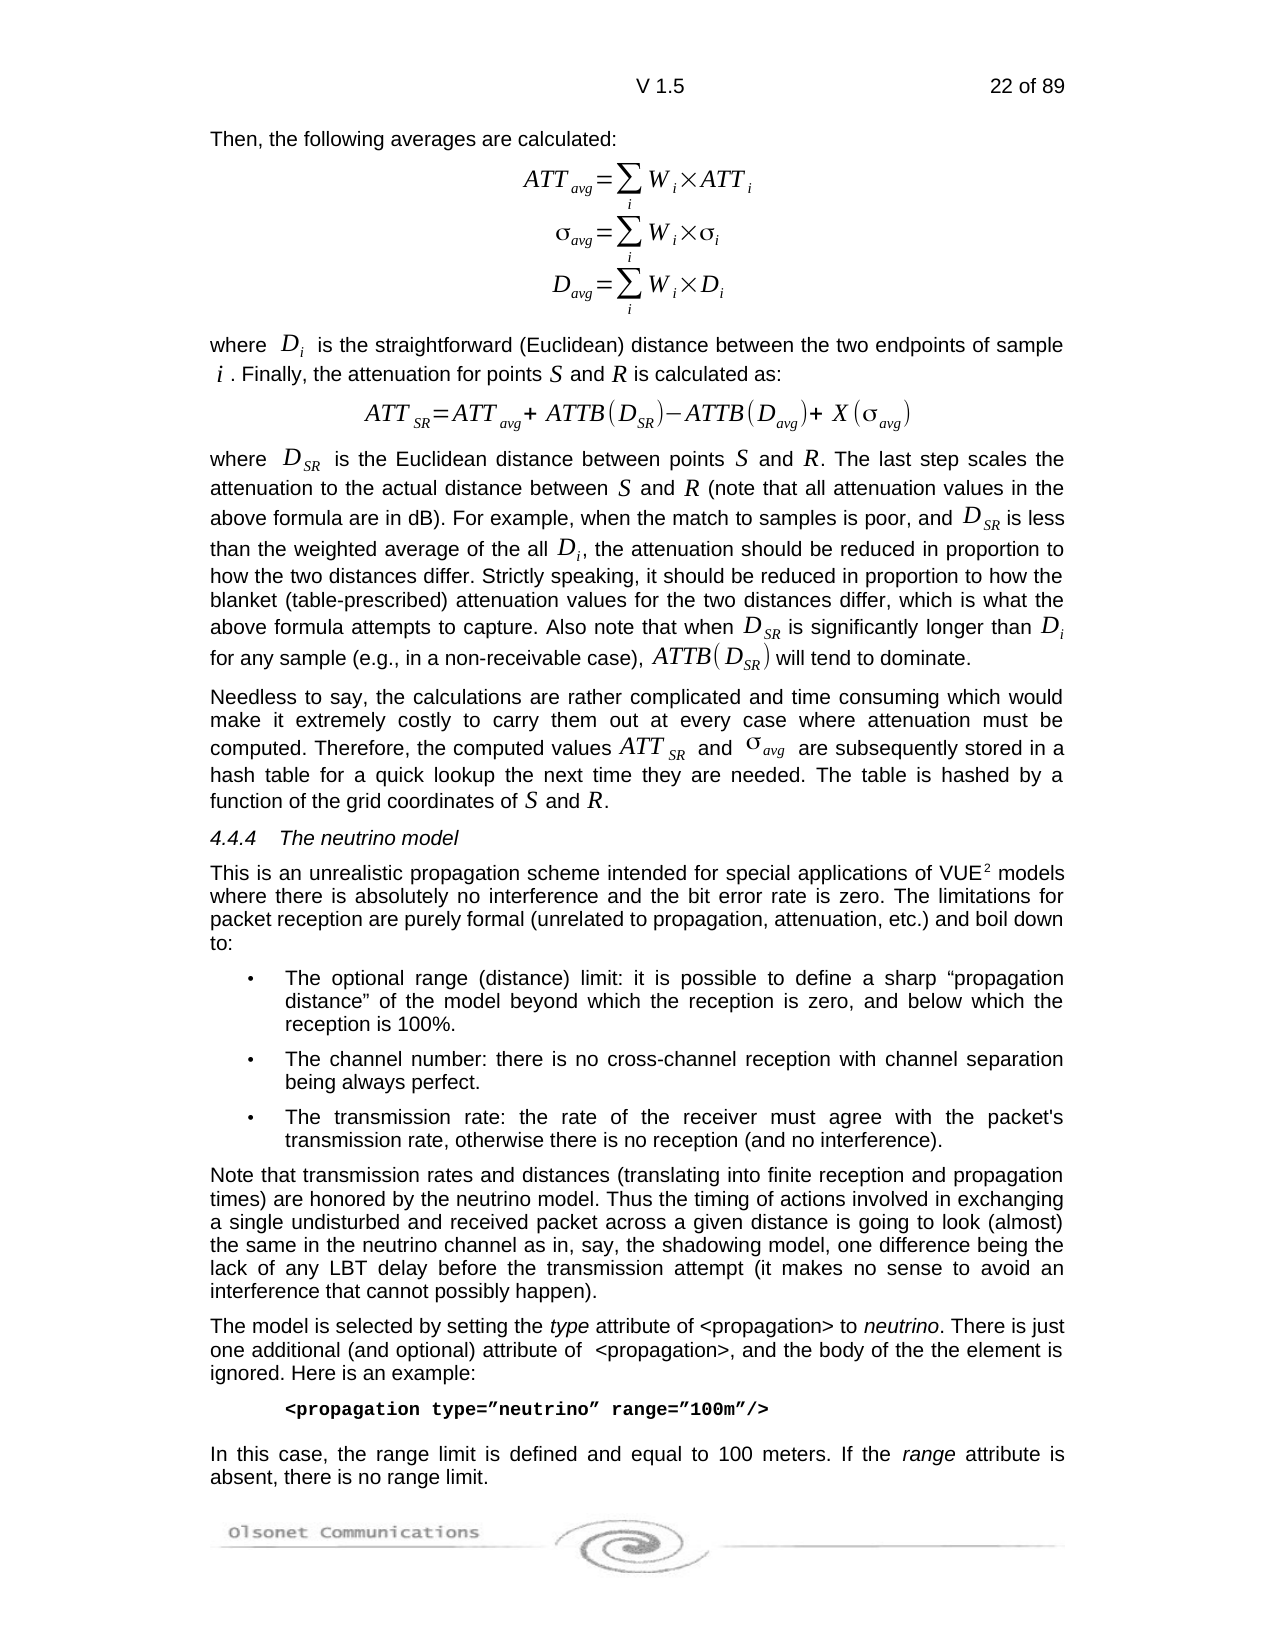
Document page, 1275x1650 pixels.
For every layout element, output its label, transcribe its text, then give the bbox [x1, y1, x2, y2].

text where is the Euclidean distance between points and . The last step scales the attenuation to the actual distance between and (note that all attenuation values in the above formula are in dB). For example, when the match to samples is poor, and is less than the weighted average of the all , the attenuation should be reduced in proportion to how the two distances differ. Strictly speaking, it should be reduced in proportion to how the blanket (table-prescribed) attenuation values for the two distances differ, which is what the above formula attempts to capture. Also note that when is significantly longer than for any sample (e.g., in a non-receivable case), will tend to dominate. [210, 443, 1065, 674]
text Needless to say, the calculations are rather complicated and time consuming which would make it extremely costly to carry them out at every case where attenuation must be computed. Therefore, the computed values and are subsequently stored in a hash table for a quick lookup the next time they are needed. The table is hashed by a function of the grid coordinates of and . [210, 686, 1065, 814]
text This is an unrealistic propagation scheme intended for special applications of VUE2 models where there is absolutely no interference and the bit error rate is zero. The limitations for packet reception are purely formal (unrelated to propagation, attenuation, etc.) and boil down to: [210, 861, 1065, 954]
text <propagation type=”neutrino” range=”100m”/> [210, 1397, 1065, 1421]
text Then, the following averages are calculated: [210, 128, 1065, 151]
text Note that transmission rates and distances (translating into finite reception and propagation times) are honored by the neutrino model. Thus the timing of actions involved in exchanging a single undisturbed and received packet across a given distance is going to look (almost) the same in the neutrino channel as in, say, the shadowing model, one difference being the lack of any LBT delay before the transmission attempt (it makes no sense to avoid an interference that cannot possibly happen). [210, 1164, 1065, 1303]
list The transmission rate: the rate of the receiver must agree with the packet's transmission rate, otherwise there is no reception (and no interference). [247, 1106, 1065, 1152]
text The model is selected by setting the type attribute of <propagation> to neutrino. There is just one additional (and optional) attribute of <propagation>, and the body of the the element is ignored. Here is an example: [210, 1315, 1065, 1385]
picture [210, 1504, 1065, 1596]
list The optional range (distance) limit: it is possible to define a sharp “propagation distance” of the model beyond which the reception is zero, and below which the reception is 100%. [247, 966, 1065, 1036]
list The channel number: there is no cross-channel reception with channel separation being always perfect. [247, 1047, 1065, 1094]
text In this case, the range limit is defined and equal to 100 meters. If the range attribute is absent, there is no range limit. [210, 1442, 1065, 1489]
text where is the straightforward (Euclidean) distance between the two endpoints of sample . Finally, the attenuation for points and is calculated as: [210, 329, 1065, 388]
subtitle The neutrino model [210, 826, 1065, 849]
